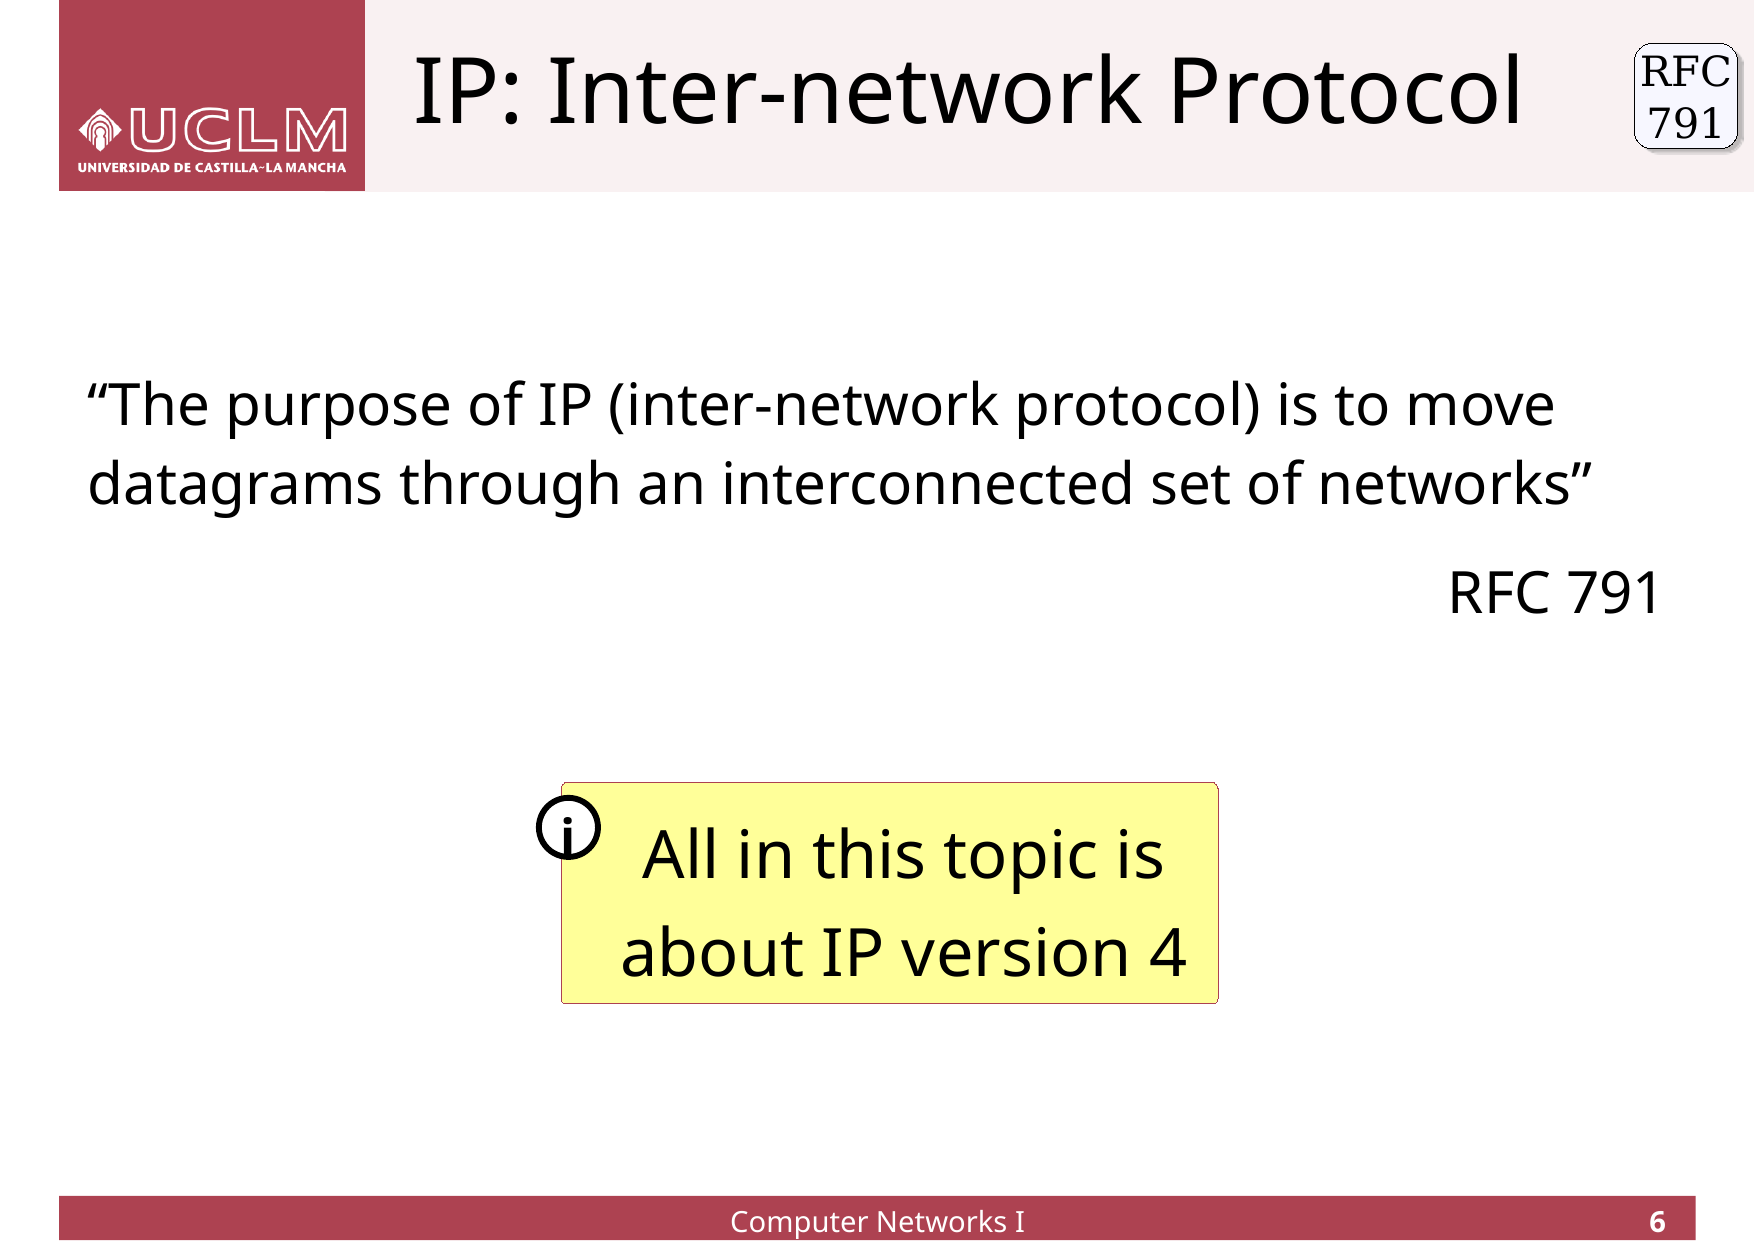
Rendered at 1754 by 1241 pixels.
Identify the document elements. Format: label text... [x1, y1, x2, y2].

text_box All in this topic is about IP version 4 [561, 782, 1219, 1004]
title IP: Inter-network Protocol [413, 0, 1667, 198]
text_box [583, 801, 598, 854]
text_box [538, 801, 554, 854]
picture [59, 0, 365, 191]
text_box RFC 791 [1634, 43, 1738, 149]
text_box i [554, 796, 583, 886]
list “The purpose of IP (inter-network protocol) is to move datagrams through an interconnected set of networks” RFC 791 [87, 254, 1667, 1074]
